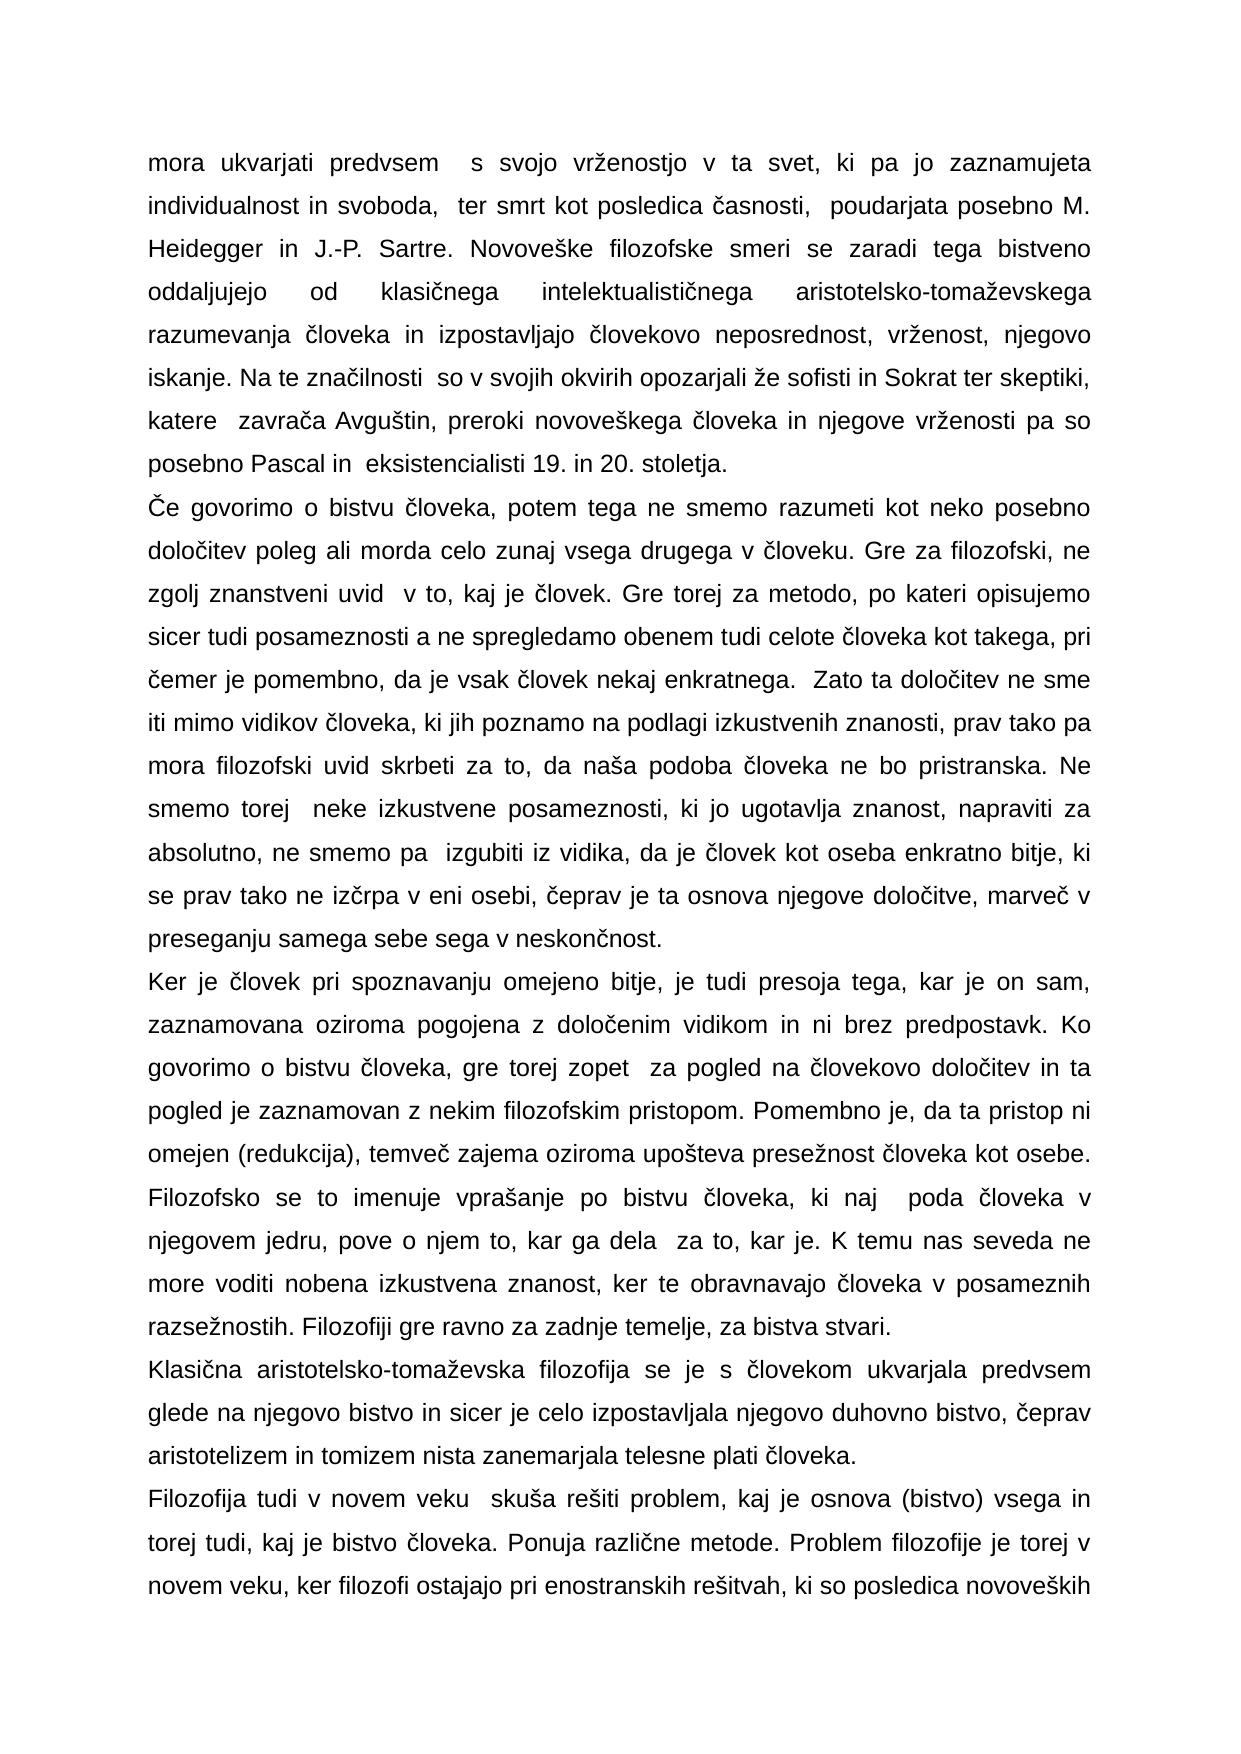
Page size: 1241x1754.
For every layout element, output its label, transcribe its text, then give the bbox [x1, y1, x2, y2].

text Klasična aristotelsko-tomaževska filozofija se je s človekom ukvarjala predvsem glede na njegovo bistvo in sicer je celo izpostavljala njegovo duhovno bistvo, čeprav aristotelizem in tomizem nista zanemarjala telesne plati človeka. [148, 1355, 1093, 1470]
text Filozofija tudi v novem veku skuša rešiti problem, kaj je osnova (bistvo) vsega in torej tudi, kaj je bistvo človeka. Ponuja različne metode. Problem filozofije je torej v novem veku, ker filozofi ostajajo pri enostranskih rešitvah, ki so posledica novoveških [148, 1484, 1093, 1599]
text mora ukvarjati predvsem s svojo vrženostjo v ta svet, ki pa jo zaznamujeta individualnost in svoboda, ter smrt kot posledica časnosti, poudarjata posebno M. Heidegger in J.-P. Sartre. Novoveške filozofske smeri se zaradi tega bistveno oddaljujejo od klasičnega intelektualističnega aristotelsko-tomaževskega razumevanja človeka in izpostavljajo človekovo neposrednost, vrženost, njegovo iskanje. Na te značilnosti so v svojih okvirih opozarjali že sofisti in Sokrat ter skeptiki, katere zavrača Avguštin, preroki novoveškega človeka in njegove vrženosti pa so posebno Pascal in eksistencialisti 19. in 20. stoletja. [148, 148, 1093, 478]
text Ker je človek pri spoznavanju omejeno bitje, je tudi presoja tega, kar je on sam, zaznamovana oziroma pogojena z določenim vidikom in ni brez predpostavk. Ko govorimo o bistvu človeka, gre torej zopet za pogled na človekovo določitev in ta pogled je zaznamovan z nekim filozofskim pristopom. Pomembno je, da ta pristop ni omejen (redukcija), temveč zajema oziroma upošteva presežnost človeka kot osebe. Filozofsko se to imenuje vprašanje po bistvu človeka, ki naj poda človeka v njegovem jedru, pove o njem to, kar ga dela za to, kar je. K temu nas seveda ne more voditi nobena izkustvena znanost, ker te obravnavajo človeka v posameznih razsežnostih. Filozofiji gre ravno za zadnje temelje, za bistva stvari. [148, 967, 1093, 1341]
text Če govorimo o bistvu človeka, potem tega ne smemo razumeti kot neko posebno določitev poleg ali morda celo zunaj vsega drugega v človeku. Gre za filozofski, ne zgolj znanstveni uvid v to, kaj je človek. Gre torej za metodo, po kateri opisujemo sicer tudi posameznosti a ne spregledamo obenem tudi celote človeka kot takega, pri čemer je pomembno, da je vsak človek nekaj enkratnega. Zato ta določitev ne sme iti mimo vidikov človeka, ki jih poznamo na podlagi izkustvenih znanosti, prav tako pa mora filozofski uvid skrbeti za to, da naša podoba človeka ne bo pristranska. Ne smemo torej neke izkustvene posameznosti, ki jo ugotavlja znanost, napraviti za absolutno, ne smemo pa izgubiti iz vidika, da je človek kot oseba enkratno bitje, ki se prav tako ne izčrpa v eni osebi, čeprav je ta osnova njegove določitve, marveč v preseganju samega sebe sega v neskončnost. [148, 493, 1093, 953]
